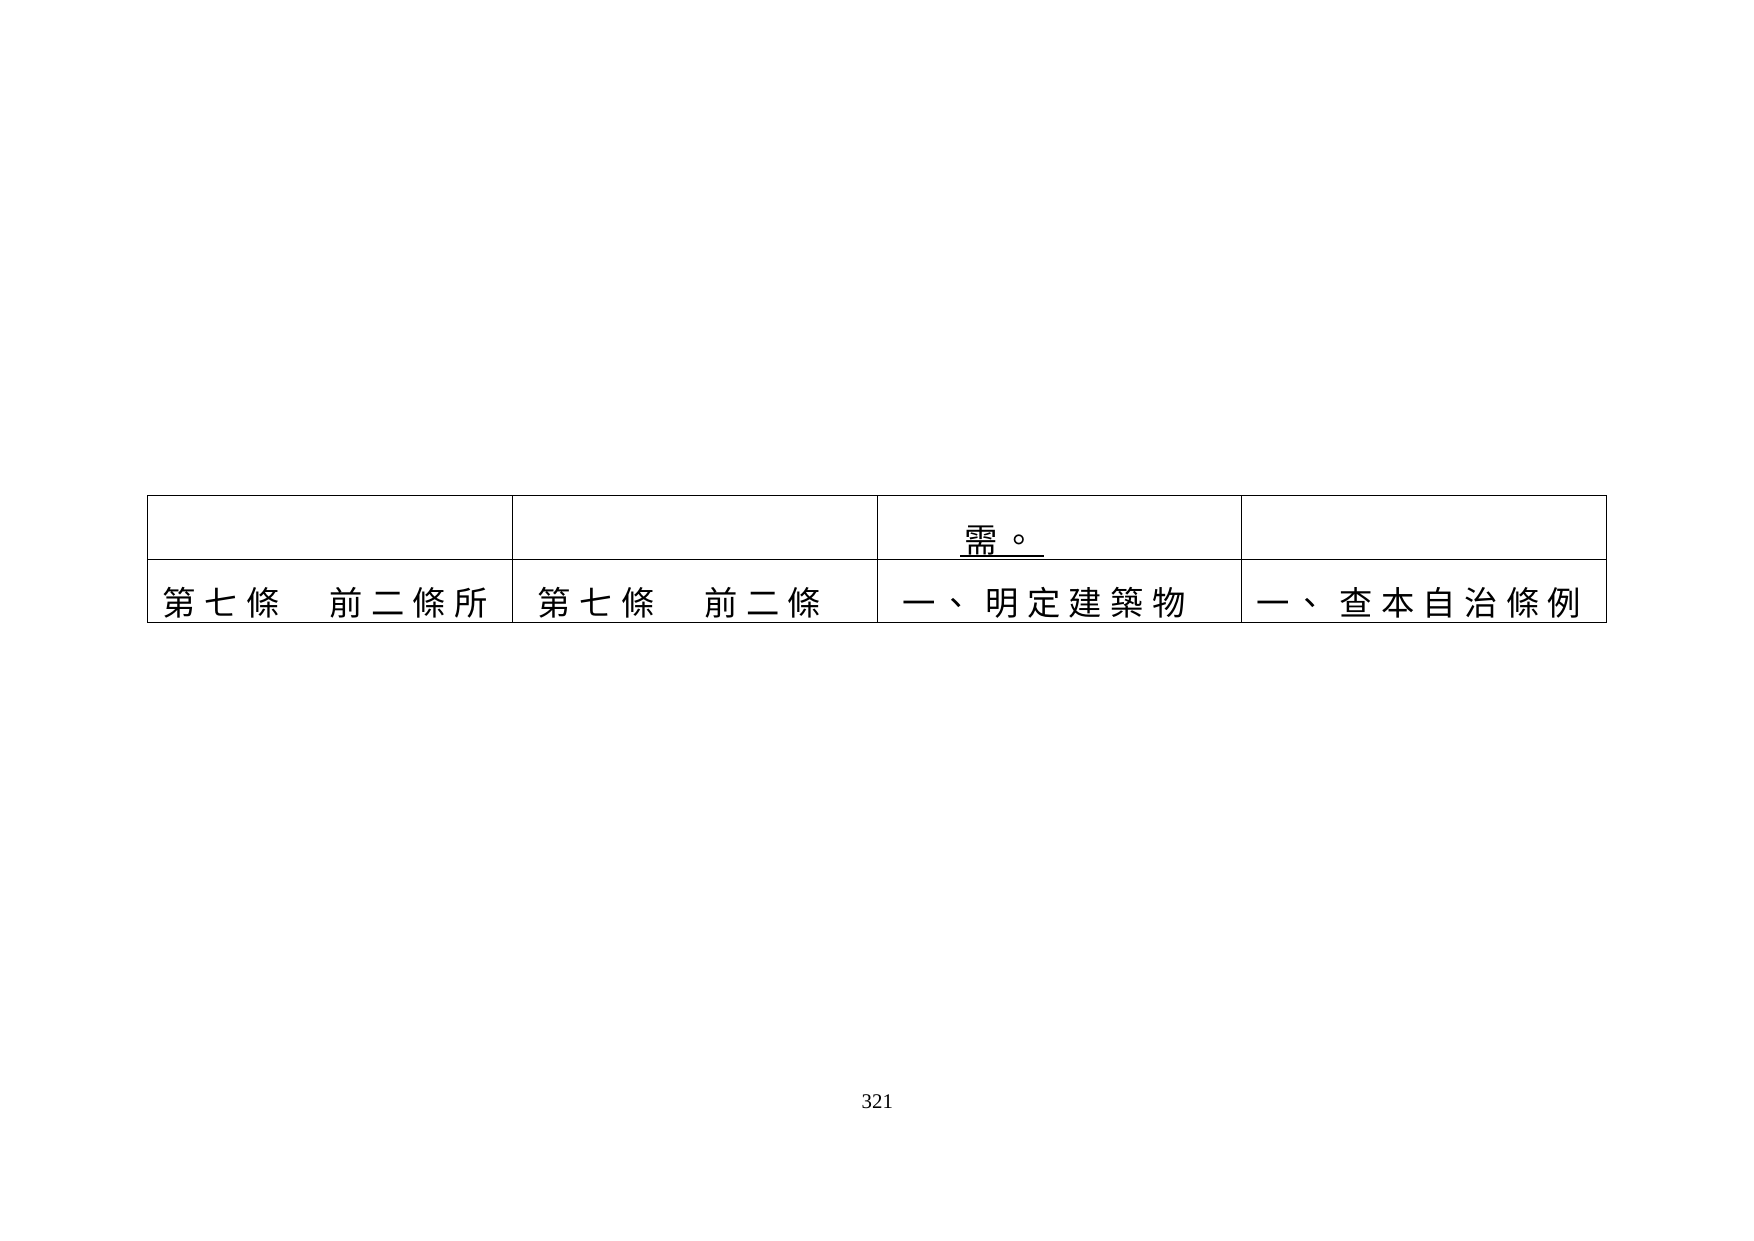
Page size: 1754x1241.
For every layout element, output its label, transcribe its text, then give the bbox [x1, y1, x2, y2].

table_cell 第七條 前二條 [513, 560, 877, 622]
table_cell 一、查本自治條例 [1242, 560, 1606, 622]
table_cell 第七條 前二條所 [148, 560, 512, 622]
table_cell 一、明定建築物 [878, 560, 1241, 622]
table_cell [148, 496, 512, 558]
table_cell 需。 [878, 496, 1241, 558]
table_cell [513, 496, 877, 558]
table_cell [1242, 496, 1606, 558]
